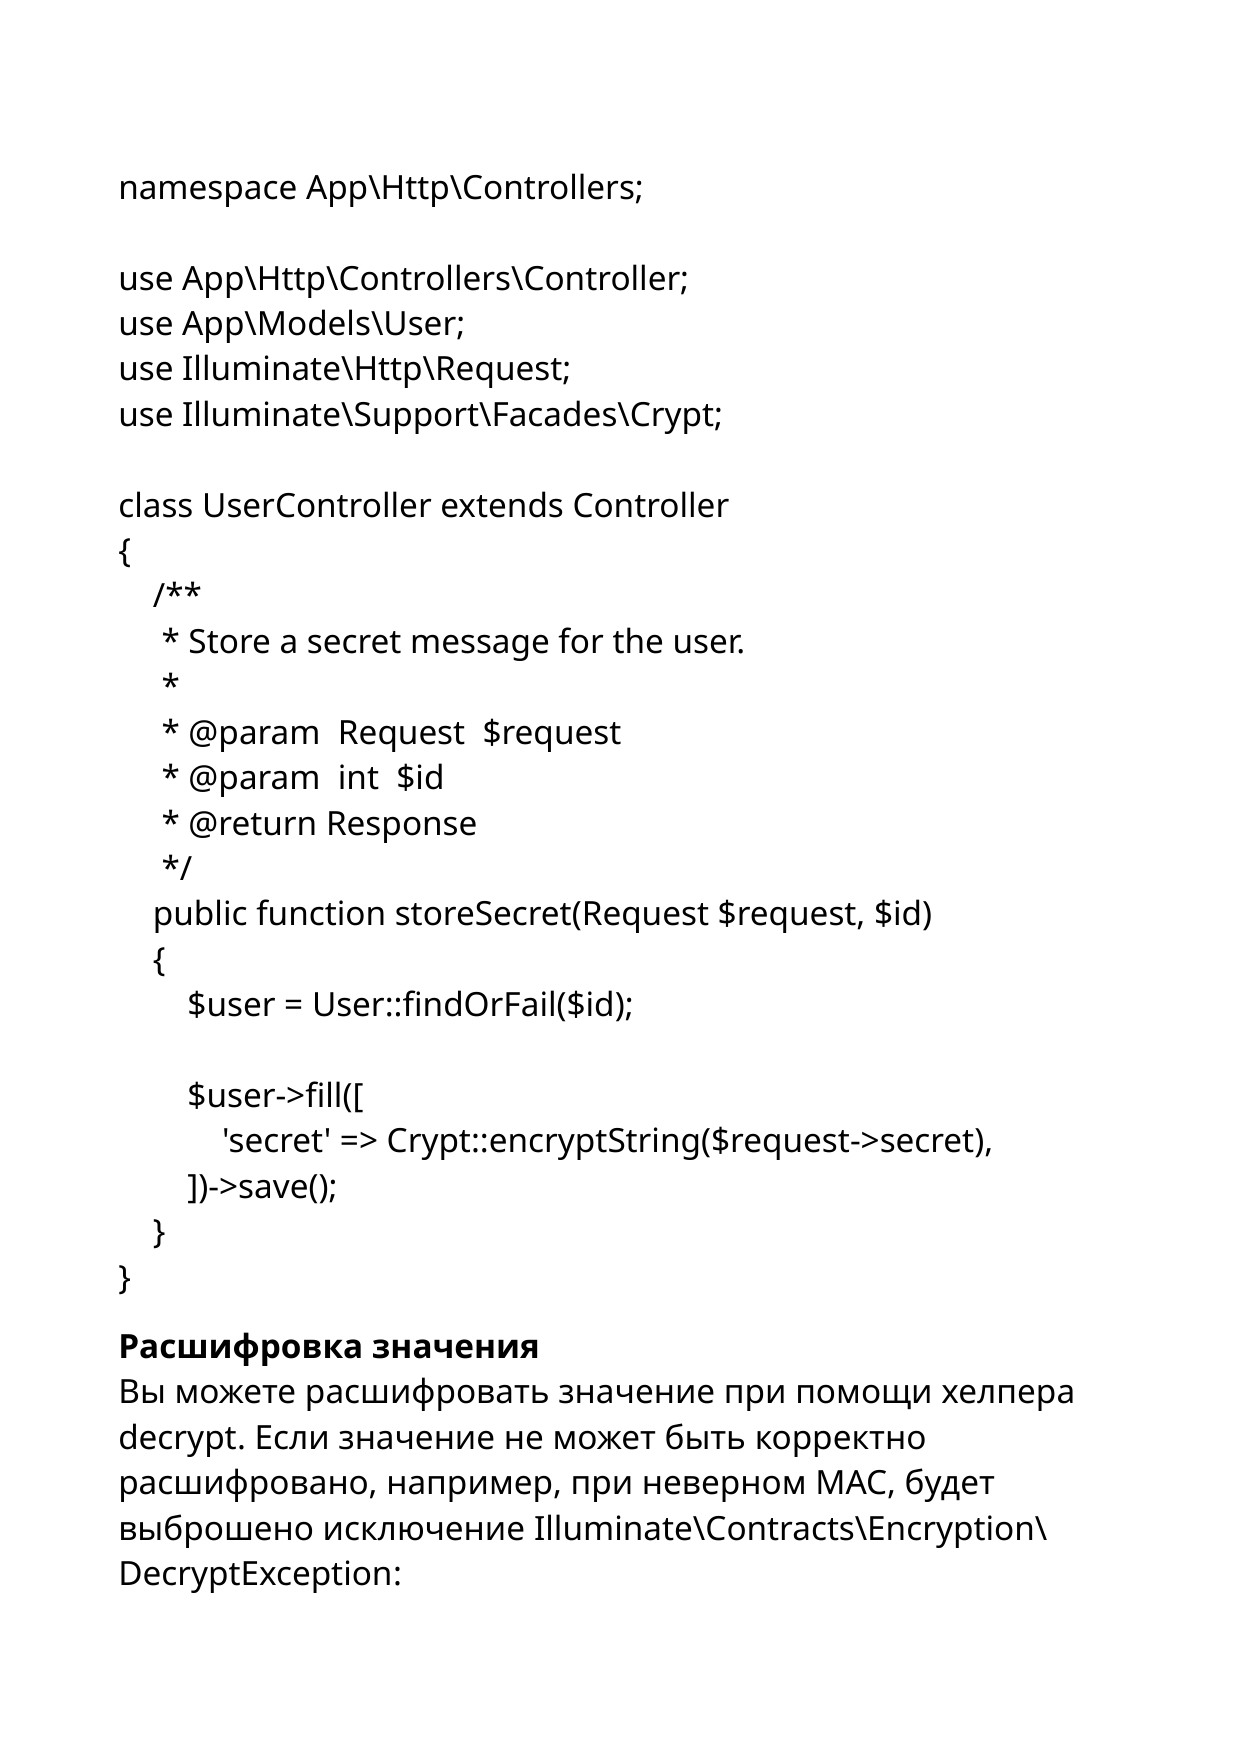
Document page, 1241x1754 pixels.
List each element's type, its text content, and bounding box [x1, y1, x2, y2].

text { [118, 527, 1122, 572]
text { [118, 936, 1122, 981]
text $user->fill([ [118, 1072, 1122, 1117]
text class UserController extends Controller [118, 481, 1122, 527]
text * @param Request $request [118, 708, 1122, 754]
text use App\Models\User; [118, 300, 1122, 345]
text use Illuminate\Support\Facades\Crypt; [118, 391, 1122, 436]
text * @param int $id [118, 754, 1122, 799]
text Вы можете расшифровать значение при помощи хелпера decrypt. Если значение не может быть корректно расшифровано, например, при неверном MAC, будет выброшено исключение Illuminate\Contracts\Encryption\DecryptException: [118, 1368, 1122, 1595]
text * Store a secret message for the user. [118, 618, 1122, 663]
text */ [118, 845, 1122, 890]
text namespace App\Http\Controllers; [118, 163, 1122, 209]
text use App\Http\Controllers\Controller; [118, 254, 1122, 300]
text 'secret' => Crypt::encryptString($request->secret), [118, 1117, 1122, 1163]
text * [118, 663, 1122, 708]
text } [118, 1208, 1122, 1253]
text /** [118, 572, 1122, 618]
subtitle Расшифровка значения [118, 1323, 1122, 1368]
text $user = User::findOrFail($id); [118, 981, 1122, 1026]
text public function storeSecret(Request $request, $id) [118, 890, 1122, 936]
text use Illuminate\Http\Request; [118, 345, 1122, 391]
text ])->save(); [118, 1163, 1122, 1208]
text } [118, 1253, 1122, 1299]
text * @return Response [118, 799, 1122, 845]
